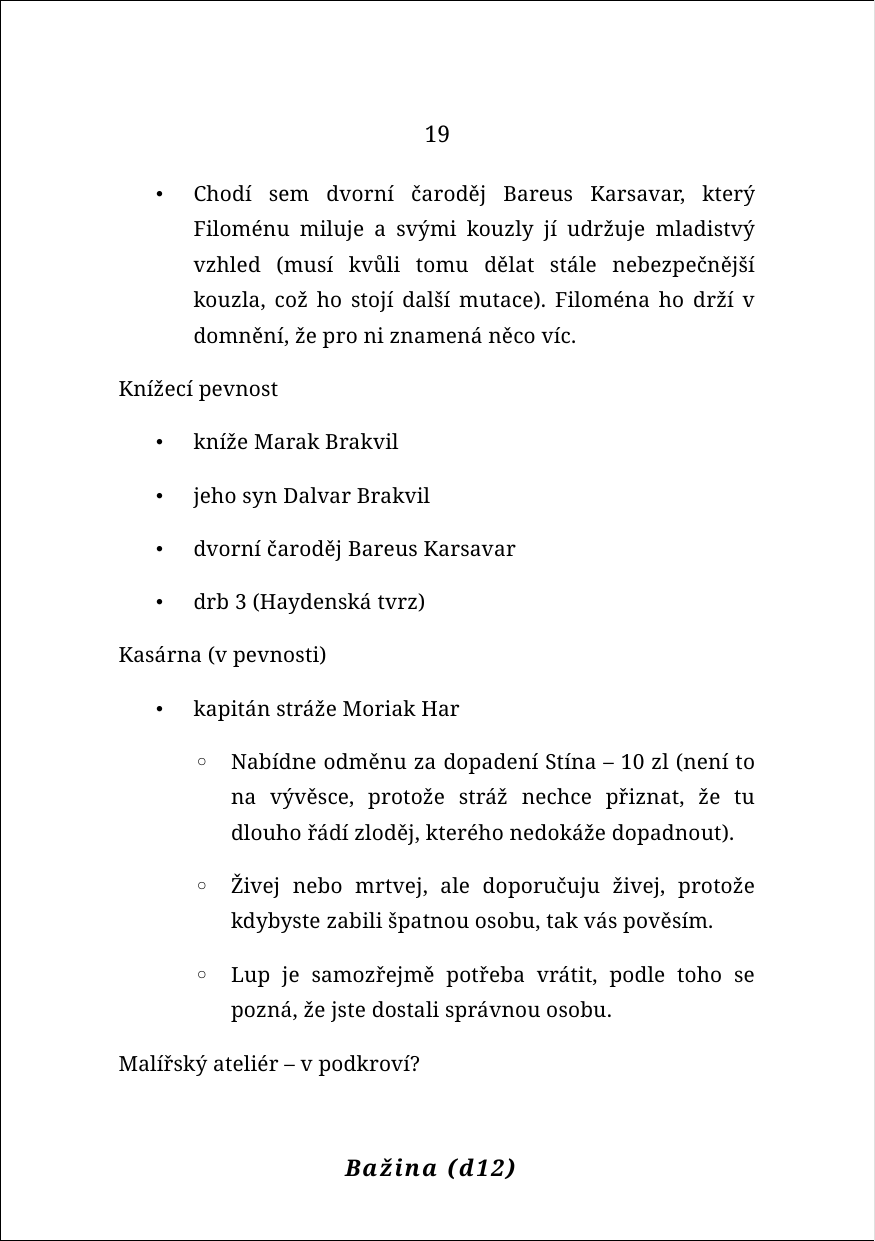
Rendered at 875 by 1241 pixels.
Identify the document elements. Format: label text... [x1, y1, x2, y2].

list Chodí sem dvorní čaroděj Bareus Karsavar, který Filoménu miluje a svými kouzly jí udržuje mladistvý vzhled (musí kvůli tomu dělat stále nebezpečnější kouzla, což ho stojí další mutace). Filoména ho drží v domnění, že pro ni znamená něco víc. [156, 179, 756, 349]
list dvorní čaroděj Bareus Karsavar [156, 534, 756, 562]
list jeho syn Dalvar Brakvil [156, 481, 756, 509]
list kníže Marak Brakvil [156, 427, 756, 456]
list kapitán stráže Moriak Har [156, 694, 756, 722]
list Živej nebo mrtvej, ale doporučuju živej, protože kdybyste zabili špatnou osobu, tak vás pověsím. [193, 871, 756, 935]
text Malířský ateliér – v podkroví? [118, 1049, 756, 1077]
text Knížecí pevnost [118, 374, 756, 403]
text Kasárna (v pevnosti) [118, 640, 756, 669]
list drb 3 (Haydenská tvrz) [156, 587, 756, 616]
list Nabídne odměnu za dopadení Stína – 10 zl (není to na vývěsce, protože stráž nechce přiznat, že tu dlouho řádí zloděj, kterého nedokáže dopadnout). [193, 747, 756, 846]
list Lup je samozřejmě potřeba vrátit, podle toho se pozná, že jste dostali správnou osobu. [193, 960, 756, 1024]
